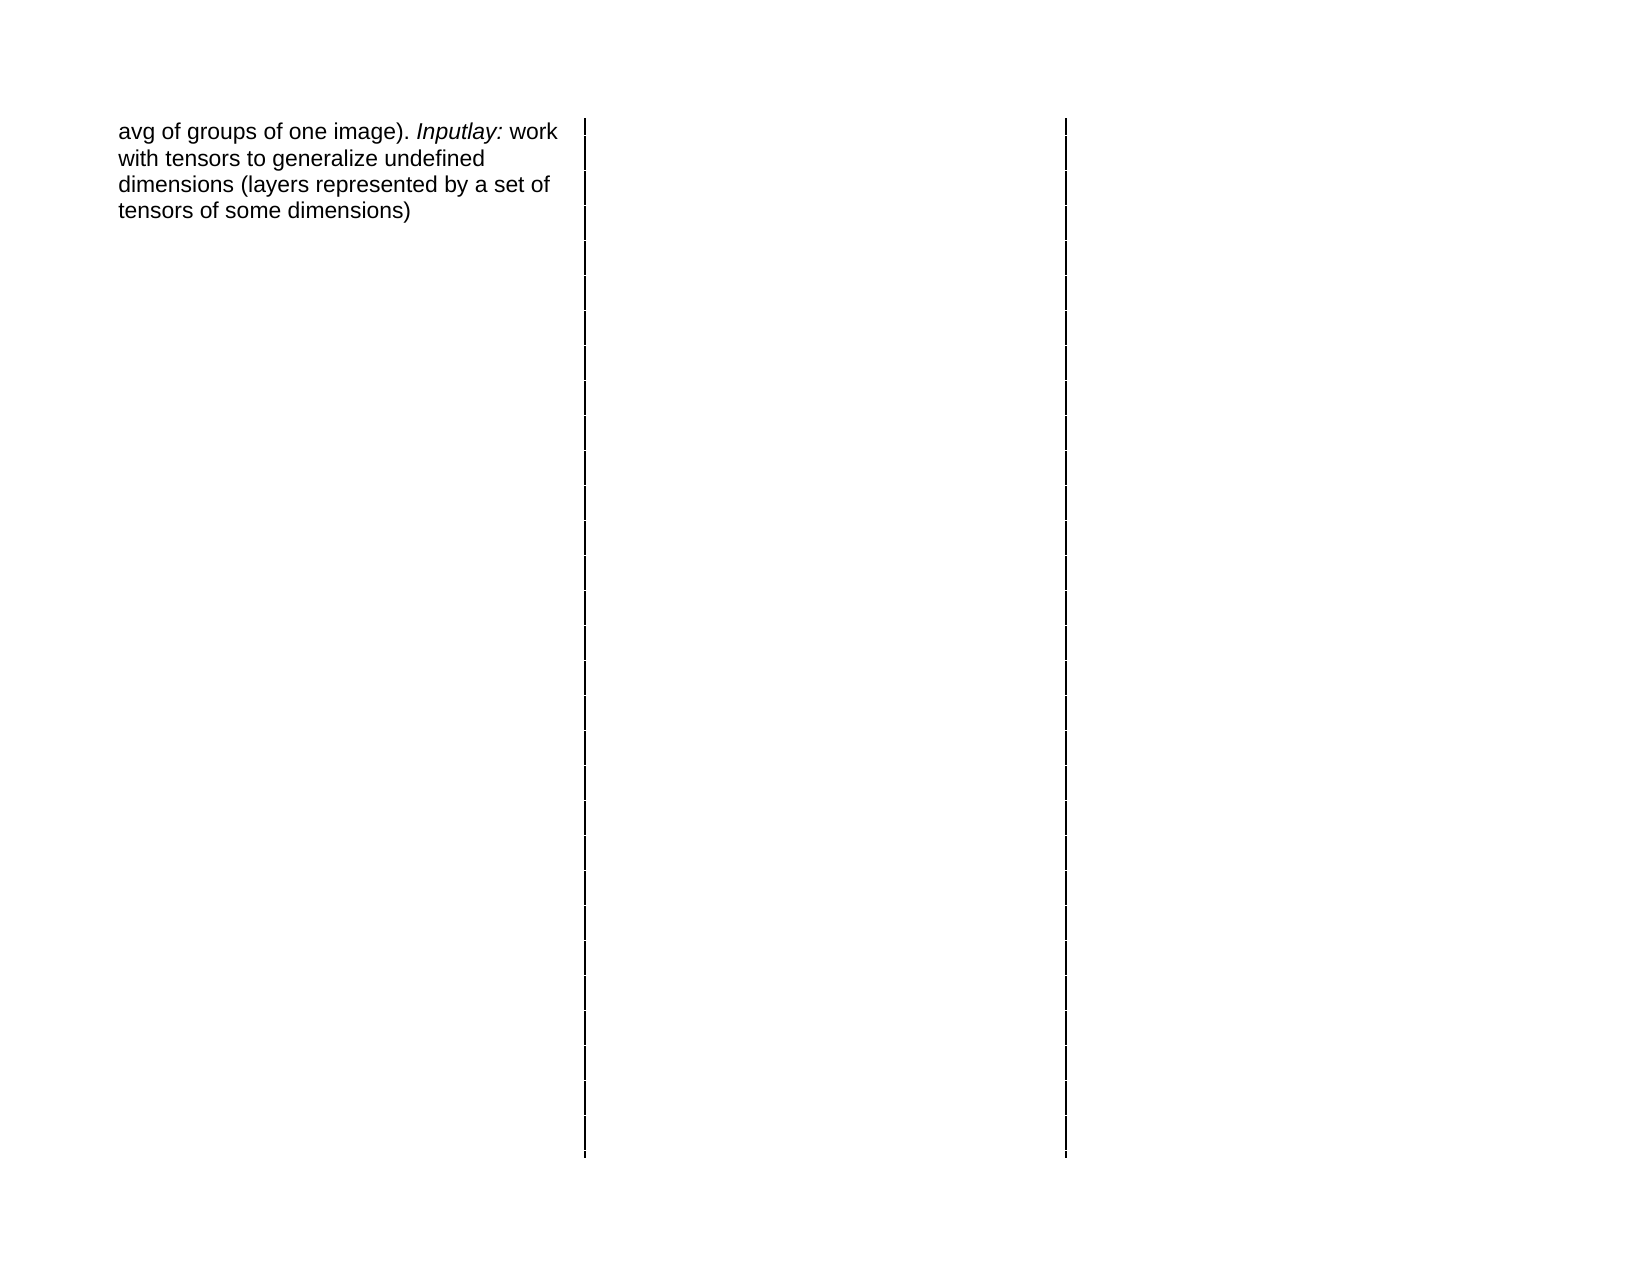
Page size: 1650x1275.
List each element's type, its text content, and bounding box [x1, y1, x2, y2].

text avg of groups of one image). Inputlay: work with tensors to generalize undefined dimensions (layers represented by a set of tensors of some dimensions) [118, 118, 570, 223]
